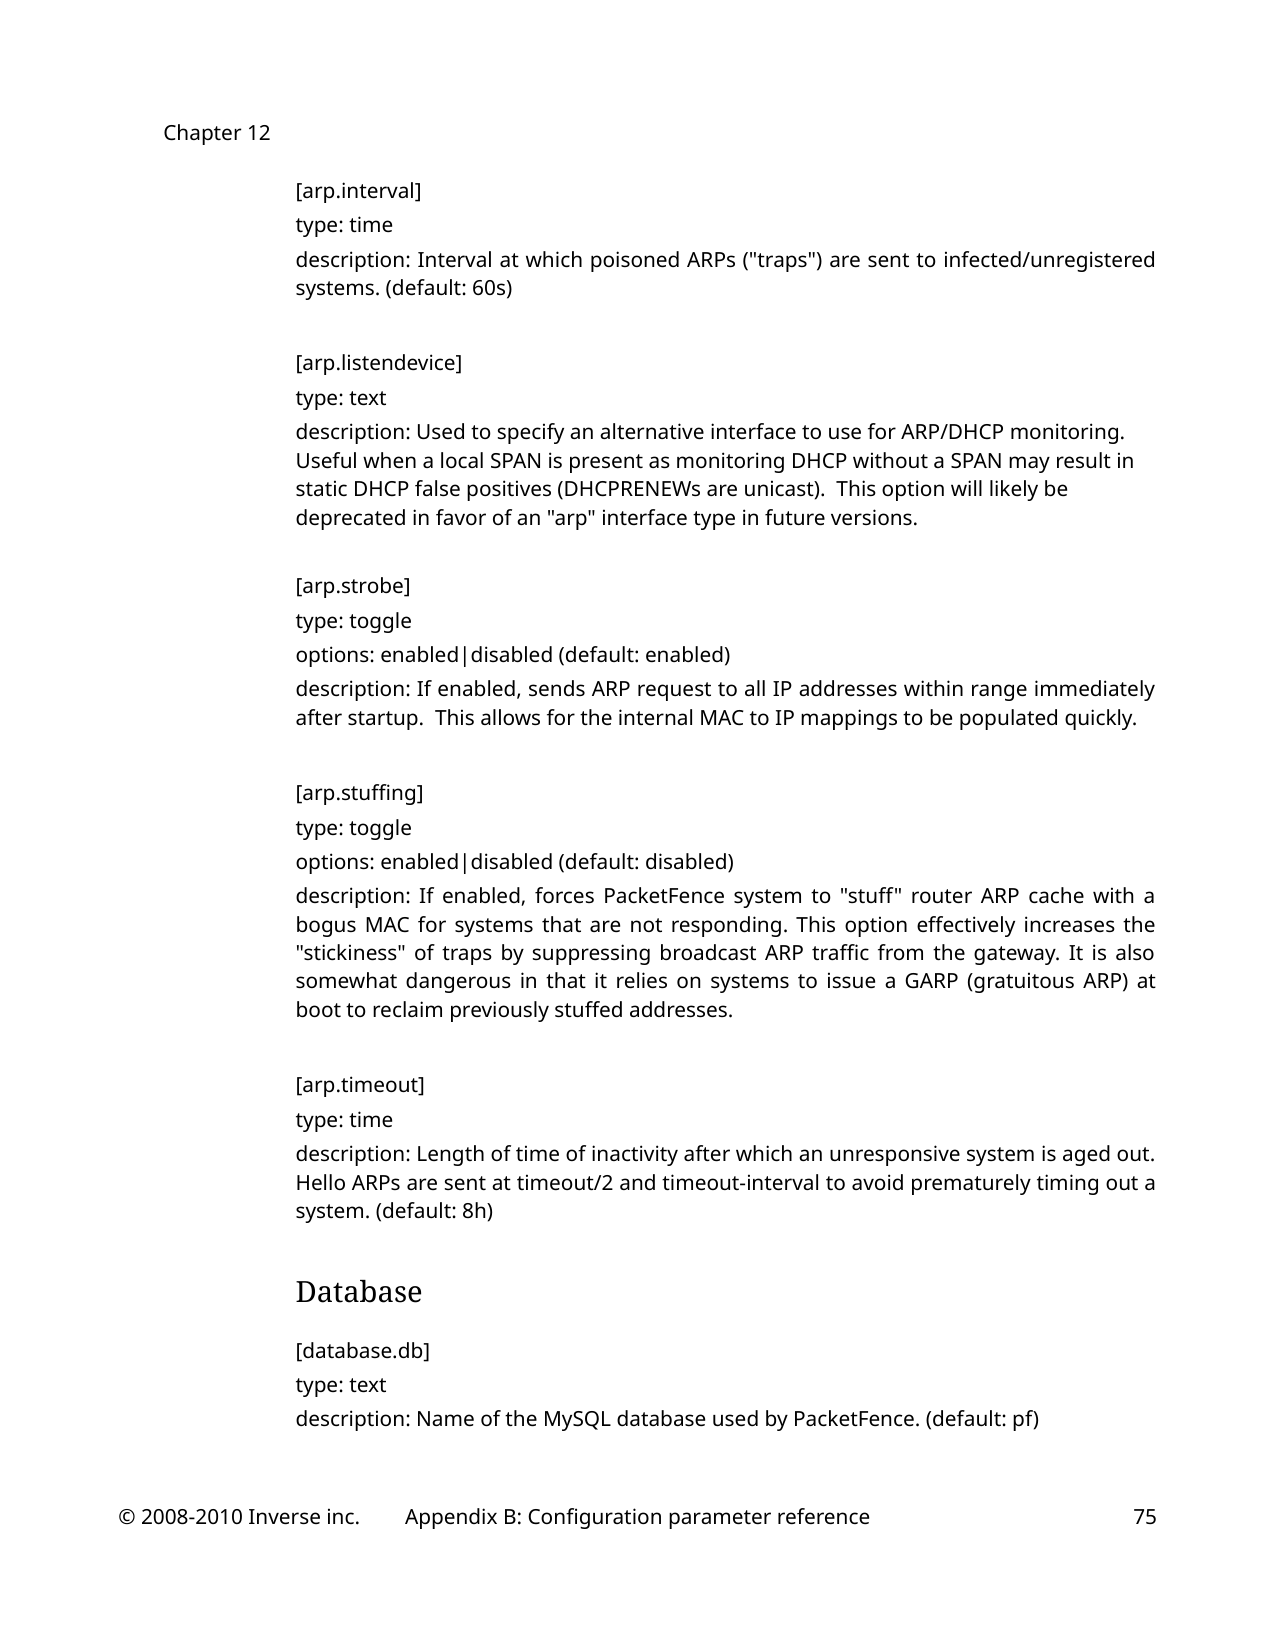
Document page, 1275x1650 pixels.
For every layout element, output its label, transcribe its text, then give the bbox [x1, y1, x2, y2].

text [arp.stuffing] [295, 778, 1157, 807]
text [database.db] [295, 1336, 1157, 1364]
text [arp.strobe] [295, 571, 1157, 600]
text [arp.timeout] [295, 1070, 1157, 1099]
text type: toggle [295, 606, 1157, 634]
text description: Length of time of inactivity after which an unresponsive system is aged out. Hello ARPs are sent at timeout/2 and timeout-interval to avoid prematurely timing out a system. (default: 8h) [295, 1139, 1157, 1224]
text [arp.interval] [295, 176, 1157, 204]
text type: time [295, 210, 1157, 239]
text description: Interval at which poisoned ARPs ("traps") are sent to infected/unregistered systems. (default: 60s) [295, 245, 1157, 302]
text options: enabled|disabled (default: disabled) [295, 847, 1157, 875]
subtitle Database [295, 1271, 1157, 1311]
text type: text [295, 1370, 1157, 1399]
text [arp.listendevice] [295, 348, 1157, 377]
text type: text [295, 383, 1157, 411]
text description: If enabled, sends ARP request to all IP addresses within range immediately after startup. This allows for the internal MAC to IP mappings to be populated quickly. [295, 674, 1157, 731]
text type: toggle [295, 813, 1157, 841]
text options: enabled|disabled (default: enabled) [295, 640, 1157, 668]
text description: Name of the MySQL database used by PacketFence. (default: pf) [295, 1404, 1157, 1433]
text description: Used to specify an alternative interface to use for ARP/DHCP monitoring. Useful when a local SPAN is present as monitoring DHCP without a SPAN may result in static DHCP false positives (DHCPRENEWs are unicast). This option will likely be deprecated in favor of an "arp" interface type in future versions. [295, 417, 1157, 531]
text description: If enabled, forces PacketFence system to "stuff" router ARP cache with a bogus MAC for systems that are not responding. This option effectively increases the "stickiness" of traps by suppressing broadcast ARP traffic from the gateway. It is also somewhat dangerous in that it relies on systems to issue a GARP (gratuitous ARP) at boot to reclaim previously stuffed addresses. [295, 881, 1157, 1023]
text type: time [295, 1105, 1157, 1133]
